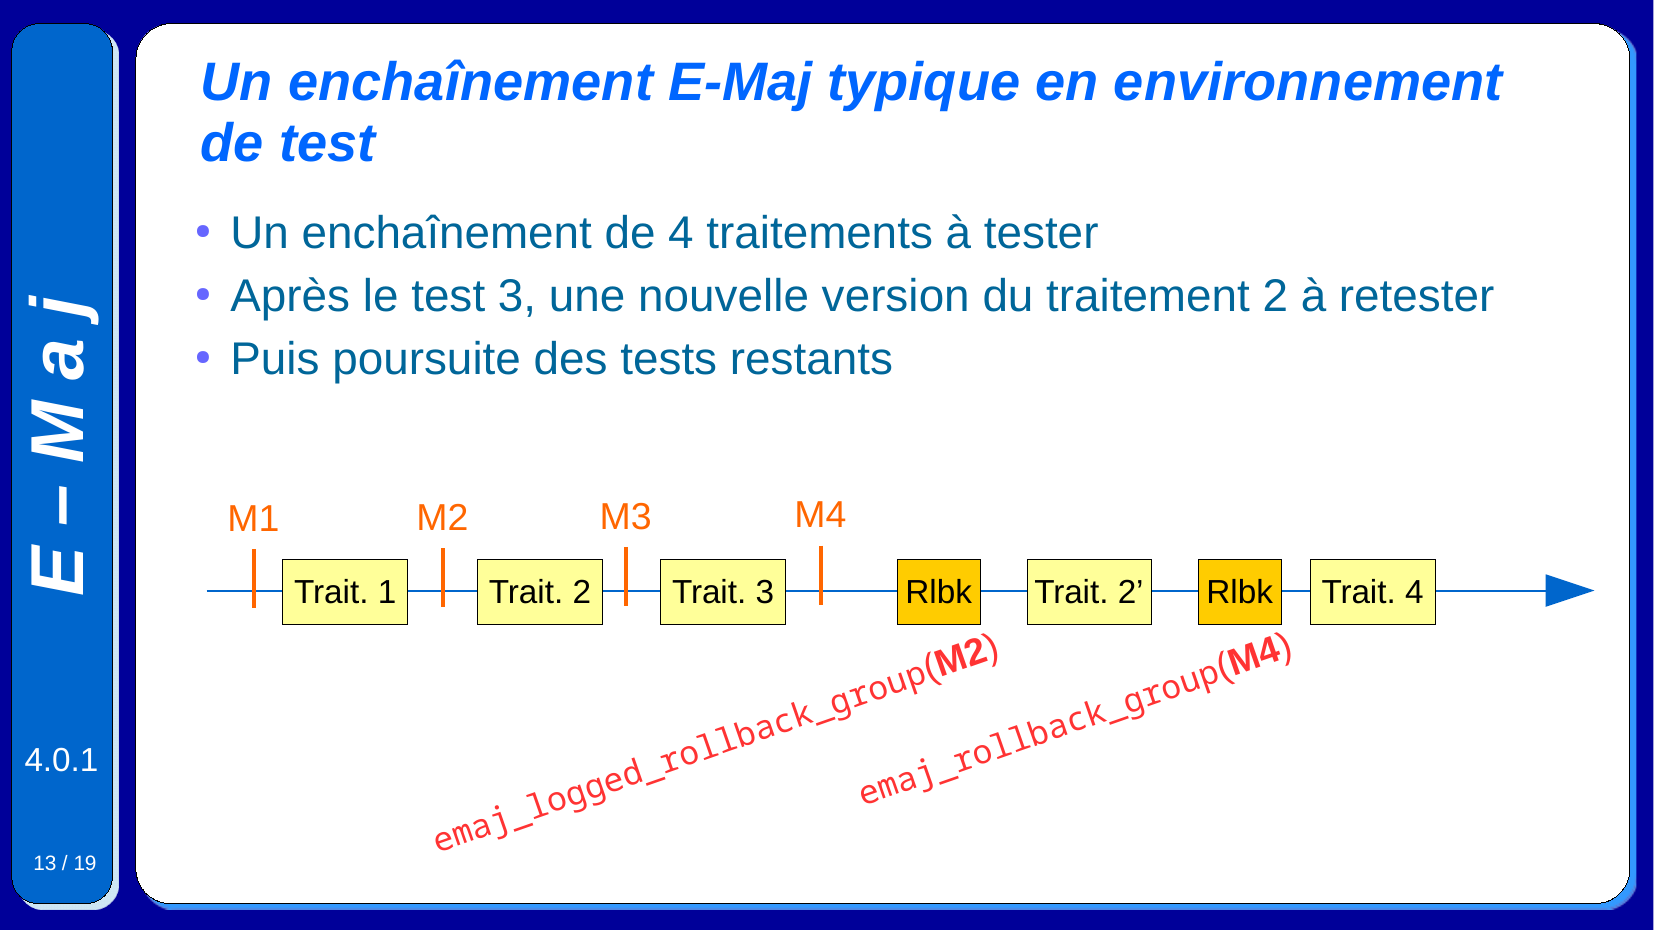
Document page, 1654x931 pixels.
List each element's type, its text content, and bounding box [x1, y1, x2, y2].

text_box M4 [779, 486, 862, 544]
text_box M1 [212, 490, 295, 547]
list Un enchaînement de 4 traitements à tester Après le test 3, une nouvelle version du traitement 2 à retester Puis poursuite des tests restants [177, 206, 1587, 385]
text_box emaj_rollback_group(M4) [834, 609, 1318, 837]
text_box M2 [401, 488, 484, 546]
text_box Trait. 1 [282, 559, 408, 625]
text_box Rlbk [1198, 559, 1282, 625]
text_box Trait. 3 [660, 559, 786, 625]
text_box Trait. 4 [1310, 559, 1436, 625]
text_box emaj_logged_rollback_group(M2) [409, 610, 1025, 884]
title Un enchaînement E-Maj typique en environnement de test [200, 34, 1575, 191]
text_box Trait. 2 [477, 559, 603, 625]
text_box Trait. 2’ [1027, 559, 1152, 625]
text_box M3 [584, 487, 667, 545]
text_box Rlbk [897, 559, 981, 625]
